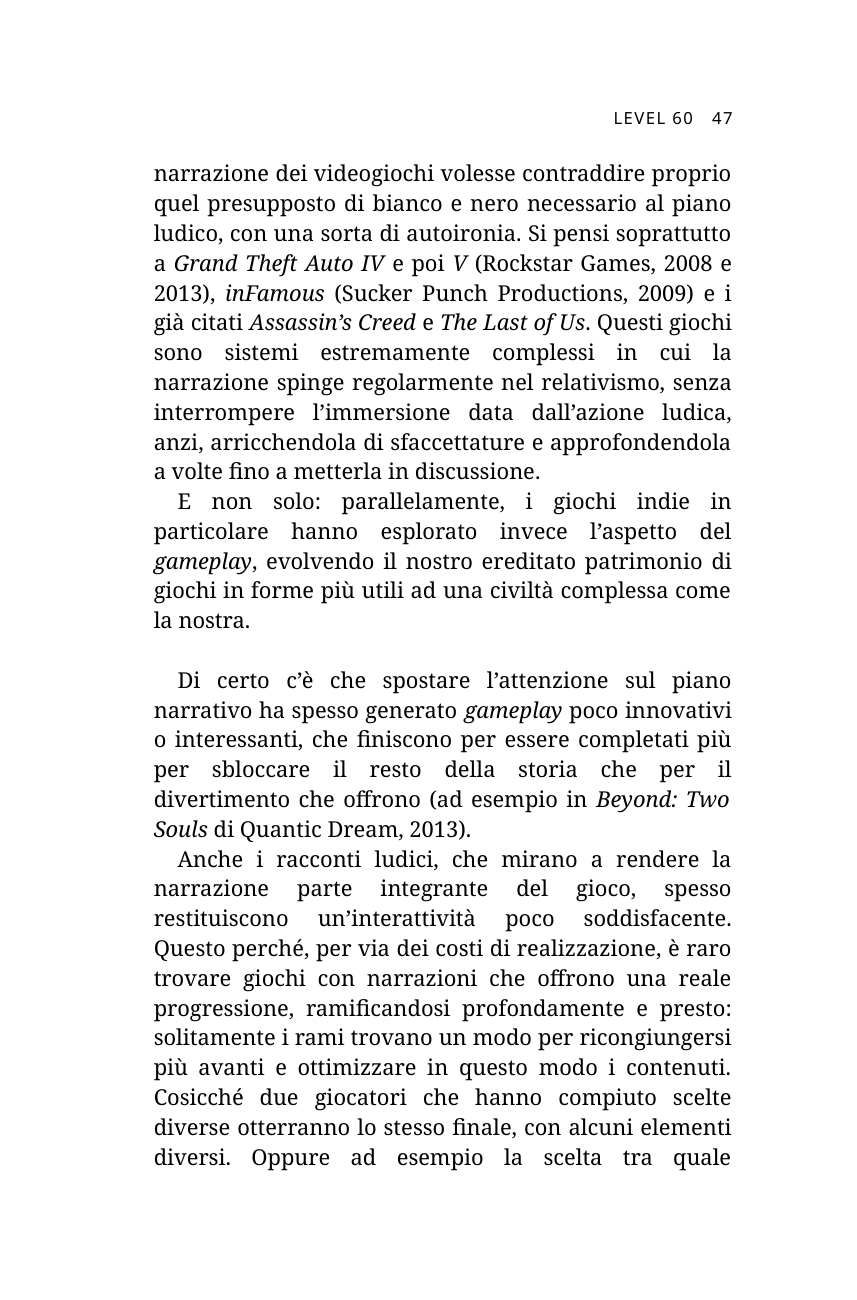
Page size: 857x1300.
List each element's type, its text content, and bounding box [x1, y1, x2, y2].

text E non solo: parallelamente, i giochi indie in particolare hanno esplorato invece l’aspetto del gameplay, evolvendo il nostro ereditato patrimonio di giochi in forme più utili ad una civiltà complessa come la nostra. [153, 486, 732, 635]
text narrazione dei videogiochi volesse contraddire proprio quel presupposto di bianco e nero necessario al piano ludico, con una sorta di autoironia. Si pensi soprattutto a Grand Theft Auto IV e poi V (Rockstar Games, 2008 e 2013), inFamous (Sucker Punch Productions, 2009) e i già citati Assassin’s Creed e The Last of Us. Questi giochi sono sistemi estremamente complessi in cui la narrazione spinge regolarmente nel relativismo, senza interrompere l’immersione data dall’azione ludica, anzi, arricchendola di sfaccettature e approfondendola a volte fino a metterla in discussione. [153, 158, 732, 486]
text Anche i racconti ludici, che mirano a rendere la narrazione parte integrante del gioco, spesso restituiscono un’interattività poco soddisfacente. Questo perché, per via dei costi di realizzazione, è raro trovare giochi con narrazioni che offrono una reale progressione, ramificandosi profondamente e presto: solitamente i rami trovano un modo per ricongiungersi più avanti e ottimizzare in questo modo i contenuti. Cosicché due giocatori che hanno compiuto scelte diverse otterranno lo stesso finale, con alcuni elementi diversi. Oppure ad esempio la scelta tra quale [153, 844, 732, 1171]
text Di certo c’è che spostare l’attenzione sul piano narrativo ha spesso generato gameplay poco innovativi o interessanti, che finiscono per essere completati più per sbloccare il resto della storia che per il divertimento che offrono (ad esempio in Beyond: Two Souls di Quantic Dream, 2013). [153, 665, 732, 844]
